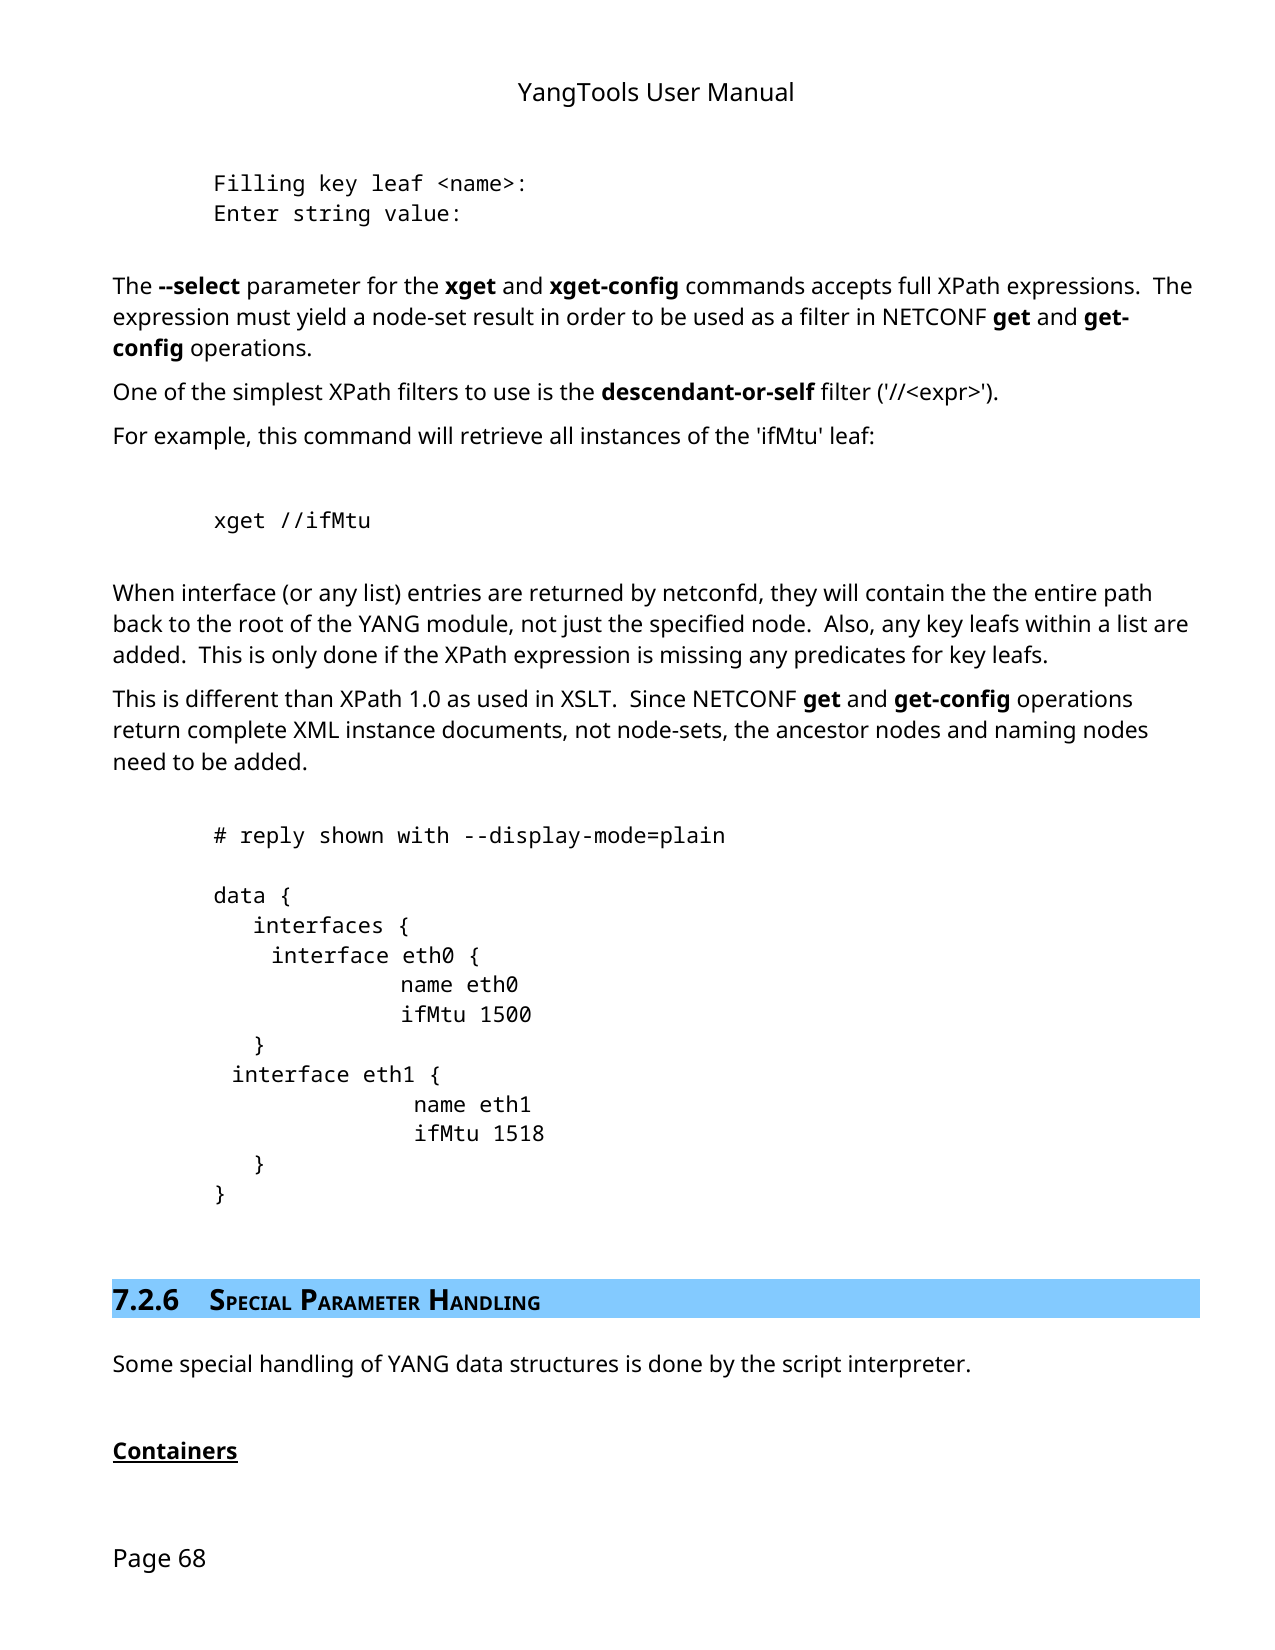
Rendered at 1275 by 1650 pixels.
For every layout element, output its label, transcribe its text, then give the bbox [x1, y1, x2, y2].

text # reply shown with --display-mode=plain data { interfaces { interface eth0 { name eth0 ifMtu 1500 } interface eth1 { name eth1 ifMtu 1518 } } [139, 821, 1200, 1208]
text When interface (or any list) entries are returned by netconfd, they will contain the the entire path back to the root of the YANG module, not just the specified node. Also, any key leafs within a list are added. This is only done if the XPath expression is missing any predicates for key leafs. [112, 577, 1200, 671]
text One of the simplest XPath filters to use is the descendant-or-self filter ('//<expr>'). [112, 376, 1200, 407]
text For example, this command will retrieve all instances of the 'ifMtu' leaf: [112, 420, 1200, 451]
text Some special handling of YANG data structures is done by the script interpreter. [112, 1348, 1200, 1379]
text The --select parameter for the xget and xget-config commands accepts full XPath expressions. The expression must yield a node-set result in order to be used as a filter in NETCONF get and get-config operations. [112, 270, 1200, 363]
text Containers [112, 1435, 1200, 1466]
text Filling key leaf <name>: Enter string value: [139, 138, 1200, 258]
text xget //ifMtu [139, 505, 1200, 565]
subtitle Special Parameter Handling [112, 1279, 1200, 1318]
text This is different than XPath 1.0 as used in XSLT. Since NETCONF get and get-config operations return complete XML instance documents, not node-sets, the ancestor nodes and naming nodes need to be added. [112, 683, 1200, 808]
